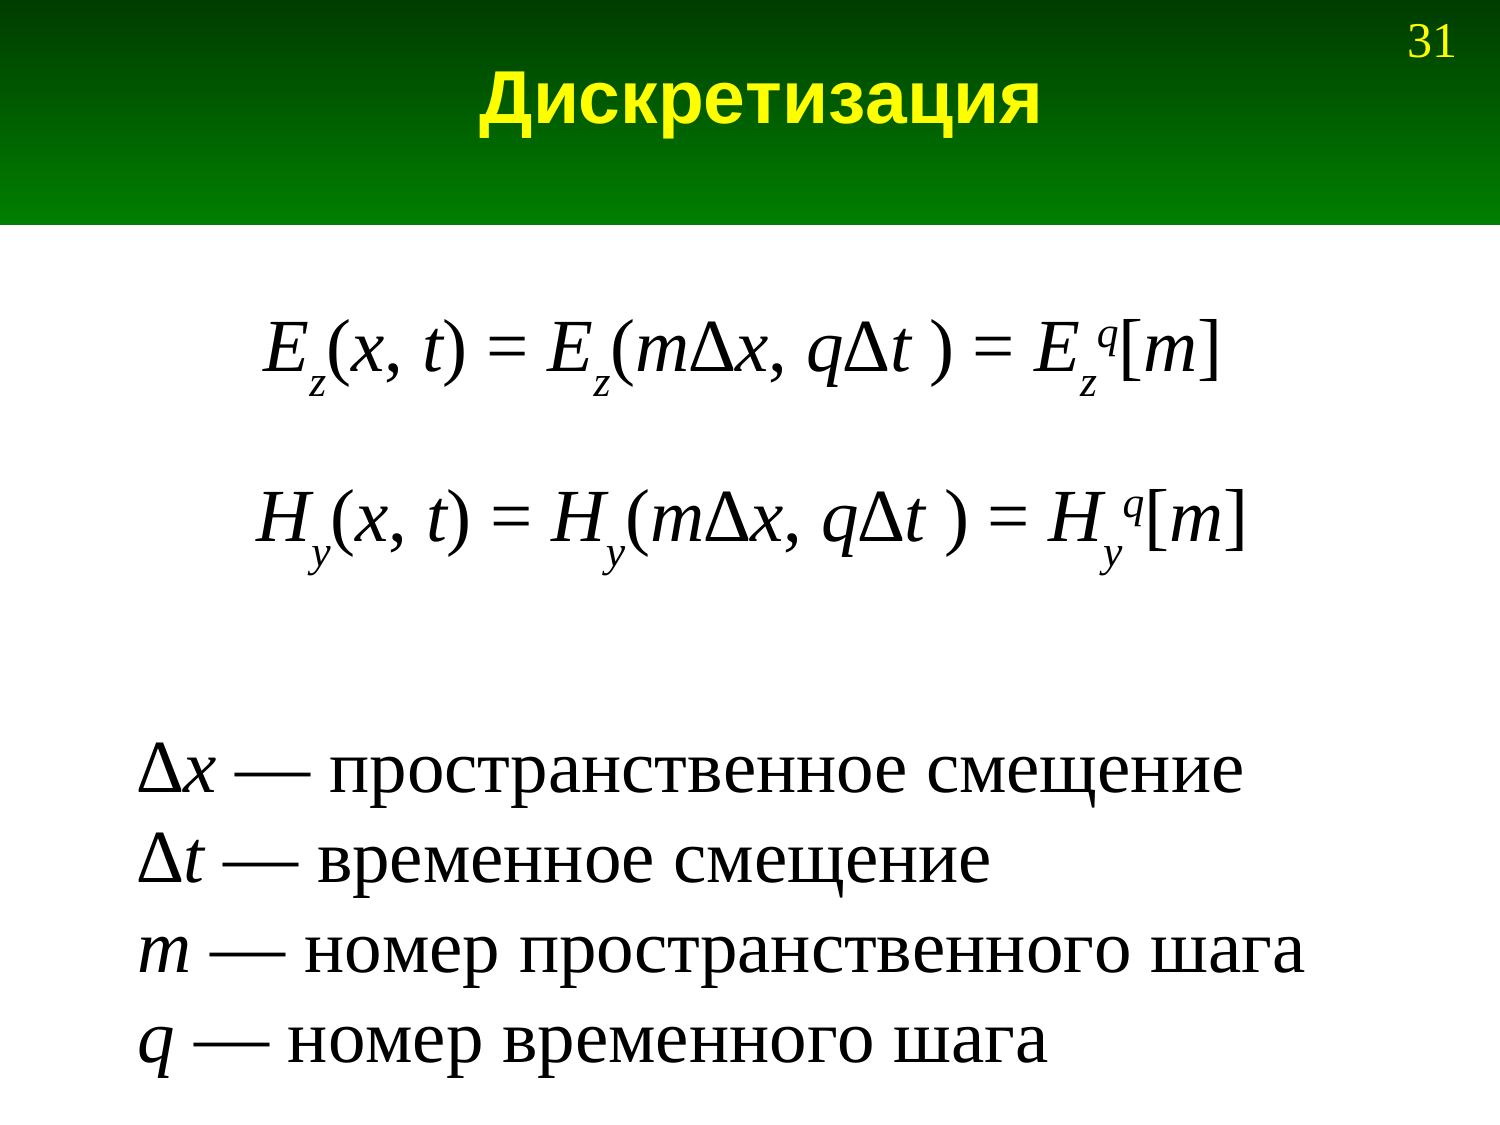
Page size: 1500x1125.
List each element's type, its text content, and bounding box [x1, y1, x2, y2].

text_box Ez(x, t) = Ez(m∆x, q∆t ) = Ezq[m] [248, 289, 1276, 415]
text_box ∆x — пространственное смещение ∆t — временное смещение m — номер пространственного шага q — номер временного шага [123, 710, 1335, 1085]
text_box Hy(x, t) = Hy(m∆x, q∆t ) = Hyq[m] [242, 459, 1294, 609]
title Дискретизация [123, 0, 1399, 188]
